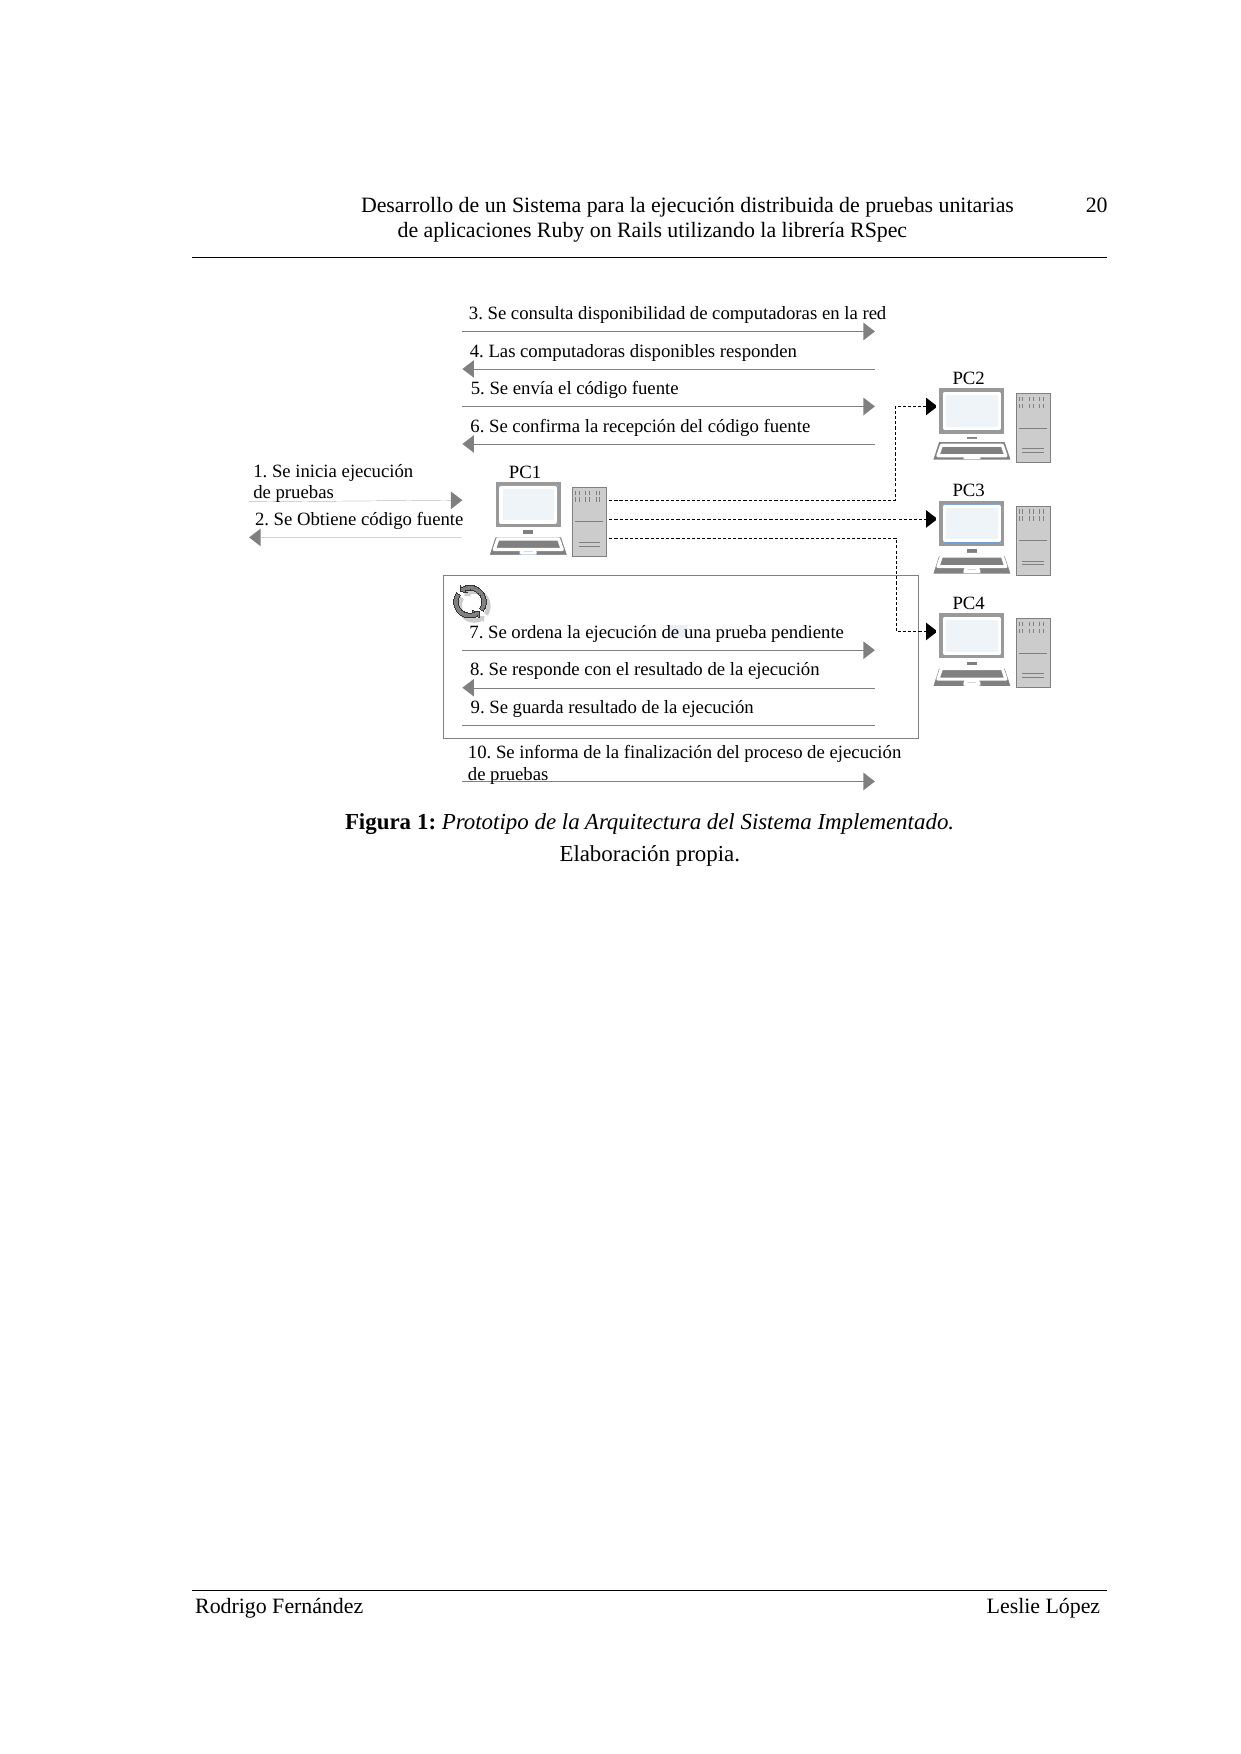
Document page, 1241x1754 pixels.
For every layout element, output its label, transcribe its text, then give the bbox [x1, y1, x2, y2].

text Figura 1: Prototipo de la Arquitectura del Sistema Implementado. [210, 808, 1089, 834]
text Elaboración propia. [210, 840, 1089, 867]
